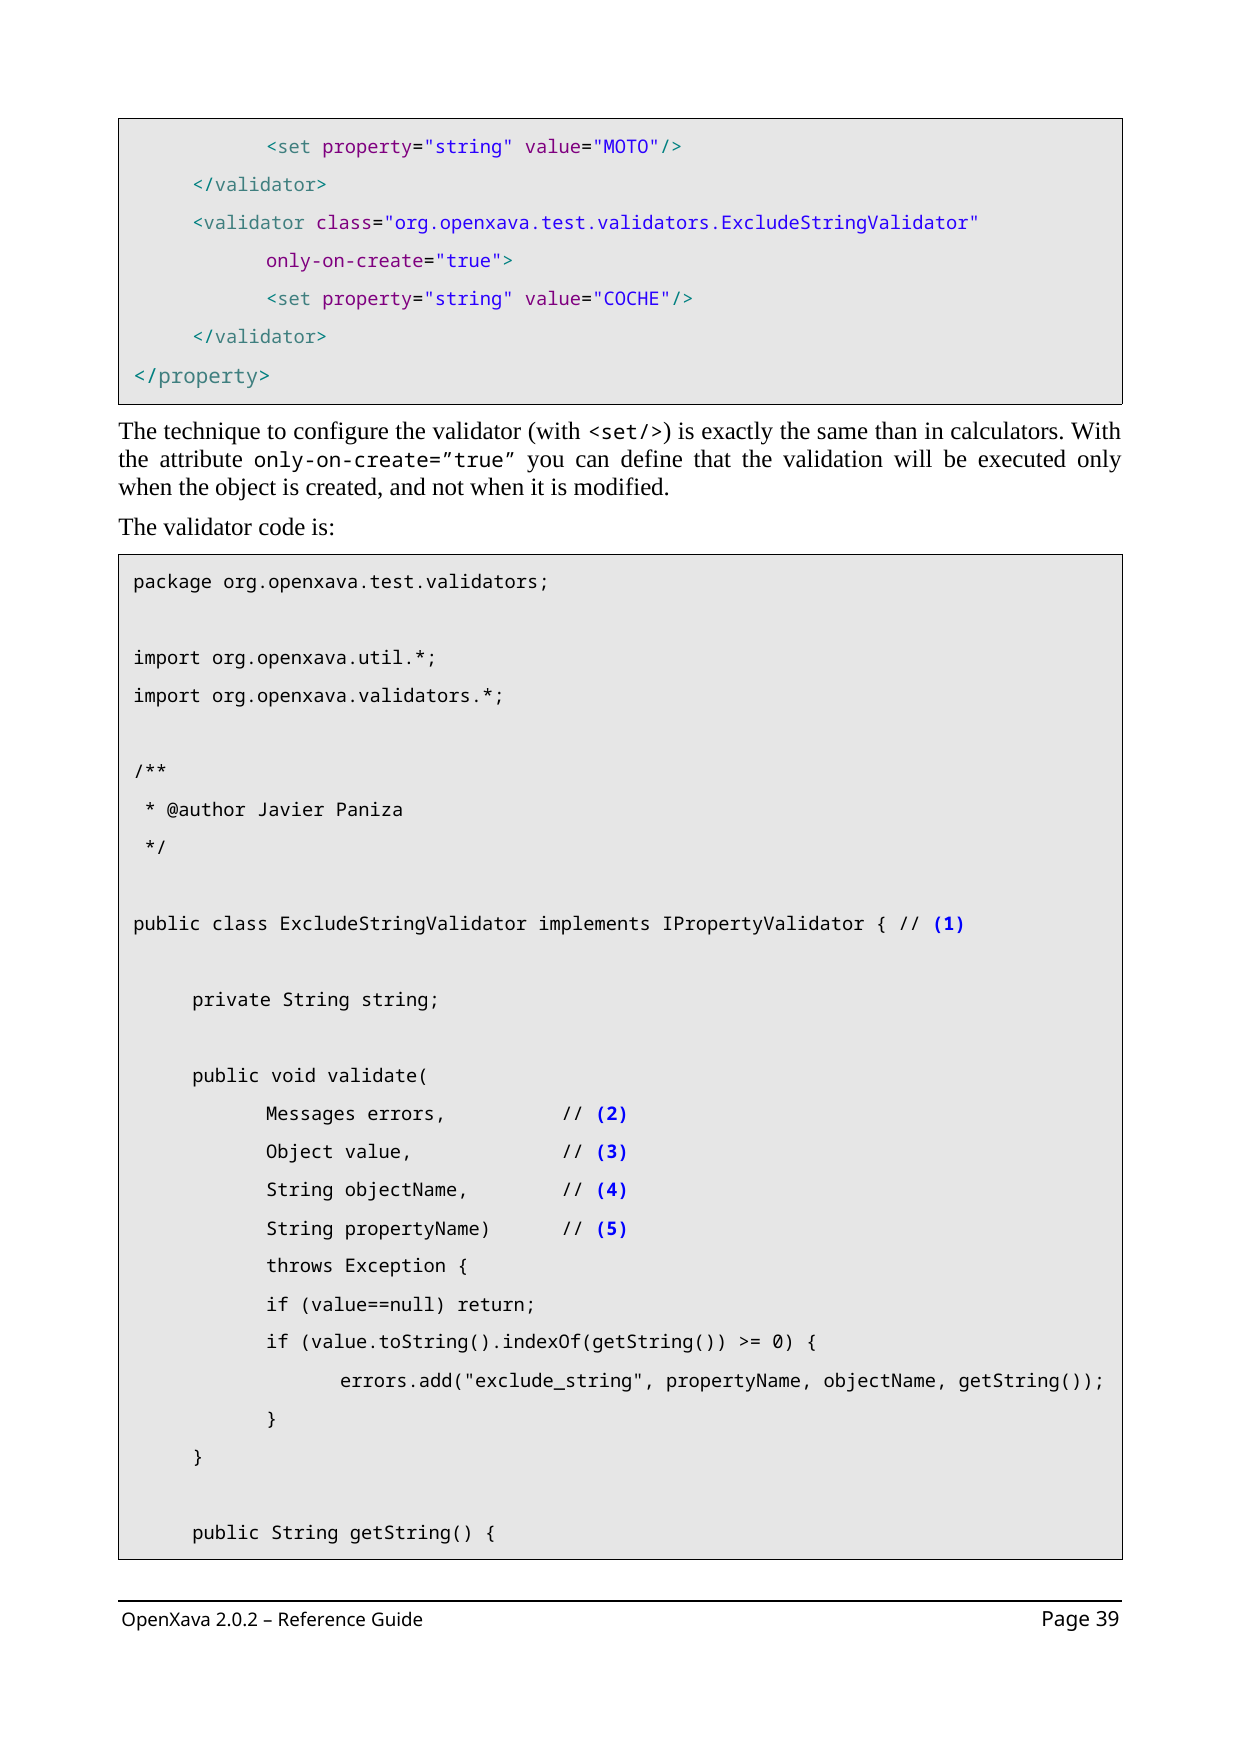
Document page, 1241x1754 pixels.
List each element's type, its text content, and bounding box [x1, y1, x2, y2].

text package org.openxava.test.validators; [119, 555, 1122, 592]
text public void validate( [119, 1048, 1122, 1086]
text String propertyName) // (5) [119, 1200, 1122, 1238]
text </property> [119, 346, 1122, 404]
text /** [119, 744, 1122, 782]
text only-on-create="true"> [119, 232, 1122, 270]
text private String string; [119, 972, 1122, 1010]
text errors.add("exclude_string", propertyName, objectName, getString()); [119, 1352, 1122, 1390]
text } [119, 1428, 1122, 1466]
text Messages errors, // (2) [119, 1086, 1122, 1124]
text String objectName, // (4) [119, 1162, 1122, 1200]
text import org.openxava.util.*; [119, 630, 1122, 668]
text throws Exception { [119, 1238, 1122, 1276]
text </validator> [119, 308, 1122, 346]
text import org.openxava.validators.*; [119, 668, 1122, 706]
text The technique to configure the validator (with <set/>) is exactly the same than in calculators. With the attribute only-on-create=”true” you can define that the validation will be executed only when the object is created, and not when it is modified. [118, 417, 1122, 501]
text <validator class="org.openxava.test.validators.ExcludeStringValidator" [119, 194, 1122, 232]
text <set property="string" value="MOTO"/> [119, 119, 1122, 156]
text if (value.toString().indexOf(getString()) >= 0) { [119, 1314, 1122, 1352]
text public String getString() { [119, 1504, 1122, 1559]
text <set property="string" value="COCHE"/> [119, 270, 1122, 308]
text } [119, 1390, 1122, 1428]
text Object value, // (3) [119, 1124, 1122, 1162]
text */ [119, 820, 1122, 858]
text * @author Javier Paniza [119, 782, 1122, 820]
text </validator> [119, 156, 1122, 194]
text The validator code is: [118, 513, 1122, 541]
text if (value==null) return; [119, 1276, 1122, 1314]
text public class ExcludeStringValidator implements IPropertyValidator { // (1) [119, 896, 1122, 934]
